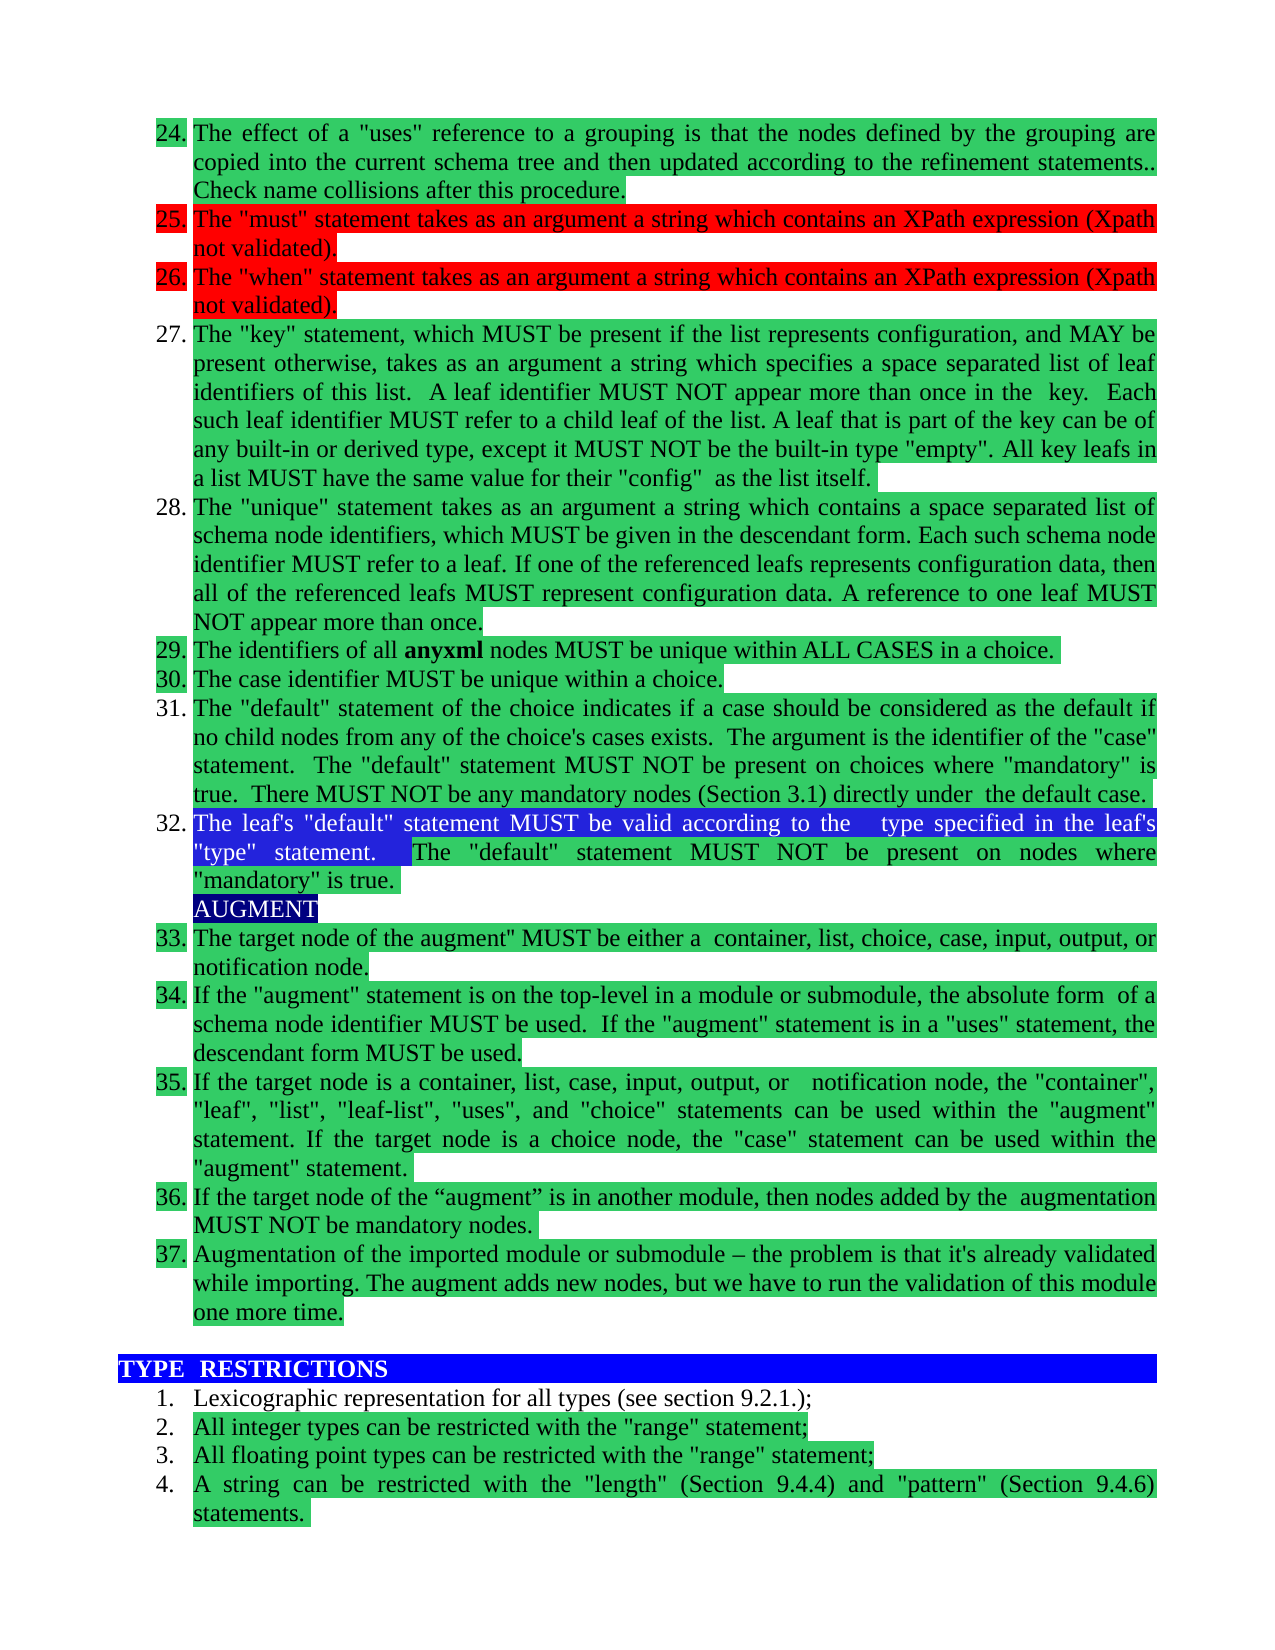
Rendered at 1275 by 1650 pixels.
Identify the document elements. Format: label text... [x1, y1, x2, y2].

list Lexicographic representation for all types (see section 9.2.1.); [156, 1383, 1157, 1412]
list If the "augment" statement is on the top-level in a module or submodule, the absolute form of a schema node identifier MUST be used. If the "augment" statement is in a "uses" statement, the descendant form MUST be used. [156, 981, 1157, 1067]
list The identifiers of all anyxml nodes MUST be unique within ALL CASES in a choice. [156, 636, 1157, 664]
list The "default" statement of the choice indicates if a case should be considered as the default if no child nodes from any of the choice's cases exists. The argument is the identifier of the "case" statement. The "default" statement MUST NOT be present on choices where "mandatory" is true. There MUST NOT be any mandatory nodes (Section 3.1) directly under the default case. [156, 693, 1157, 808]
list If the target node is a container, list, case, input, output, or notification node, the "container", "leaf", "list", "leaf-list", "uses", and "choice" statements can be used within the "augment" statement. If the target node is a choice node, the "case" statement can be used within the "augment" statement. [156, 1067, 1157, 1182]
list All floating point types can be restricted with the "range" statement; [156, 1441, 1157, 1469]
text TYPE RESTRICTIONS [118, 1354, 1157, 1383]
list AUGMENT [156, 894, 1157, 923]
list If the target node of the “augment” is in another module, then nodes added by the augmentation MUST NOT be mandatory nodes. [156, 1182, 1157, 1239]
list The case identifier MUST be unique within a choice. [156, 664, 1157, 693]
list The leaf's "default" statement MUST be valid according to the type specified in the leaf's "type" statement. The "default" statement MUST NOT be present on nodes where "mandatory" is true. [156, 808, 1157, 894]
list The target node of the augment'' MUST be either a container, list, choice, case, input, output, or notification node. [156, 923, 1157, 981]
list The "unique" statement takes as an argument a string which contains a space separated list of schema node identifiers, which MUST be given in the descendant form. Each such schema node identifier MUST refer to a leaf. If one of the referenced leafs represents configuration data, then all of the referenced leafs MUST represent configuration data. A reference to one leaf MUST NOT appear more than once. [156, 492, 1157, 636]
list Augmentation of the imported module or submodule – the problem is that it's already validated while importing. The augment adds new nodes, but we have to run the validation of this module one more time. [156, 1239, 1157, 1326]
list The effect of a "uses" reference to a grouping is that the nodes defined by the grouping are copied into the current schema tree and then updated according to the refinement statements.. Check name collisions after this procedure. [156, 118, 1157, 204]
list The "when" statement takes as an argument a string which contains an XPath expression (Xpath not validated). [156, 262, 1157, 319]
list A string can be restricted with the "length" (Section 9.4.4) and "pattern" (Section 9.4.6) statements. [156, 1469, 1157, 1527]
list All integer types can be restricted with the "range" statement; [156, 1412, 1157, 1441]
list The "key" statement, which MUST be present if the list represents configuration, and MAY be present otherwise, takes as an argument a string which specifies a space separated list of leaf identifiers of this list. A leaf identifier MUST NOT appear more than once in the key. Each such leaf identifier MUST refer to a child leaf of the list. A leaf that is part of the key can be of any built-in or derived type, except it MUST NOT be the built-in type "empty". All key leafs in a list MUST have the same value for their "config" as the list itself. [156, 319, 1157, 492]
list The "must" statement takes as an argument a string which contains an XPath expression (Xpath not validated). [156, 204, 1157, 262]
